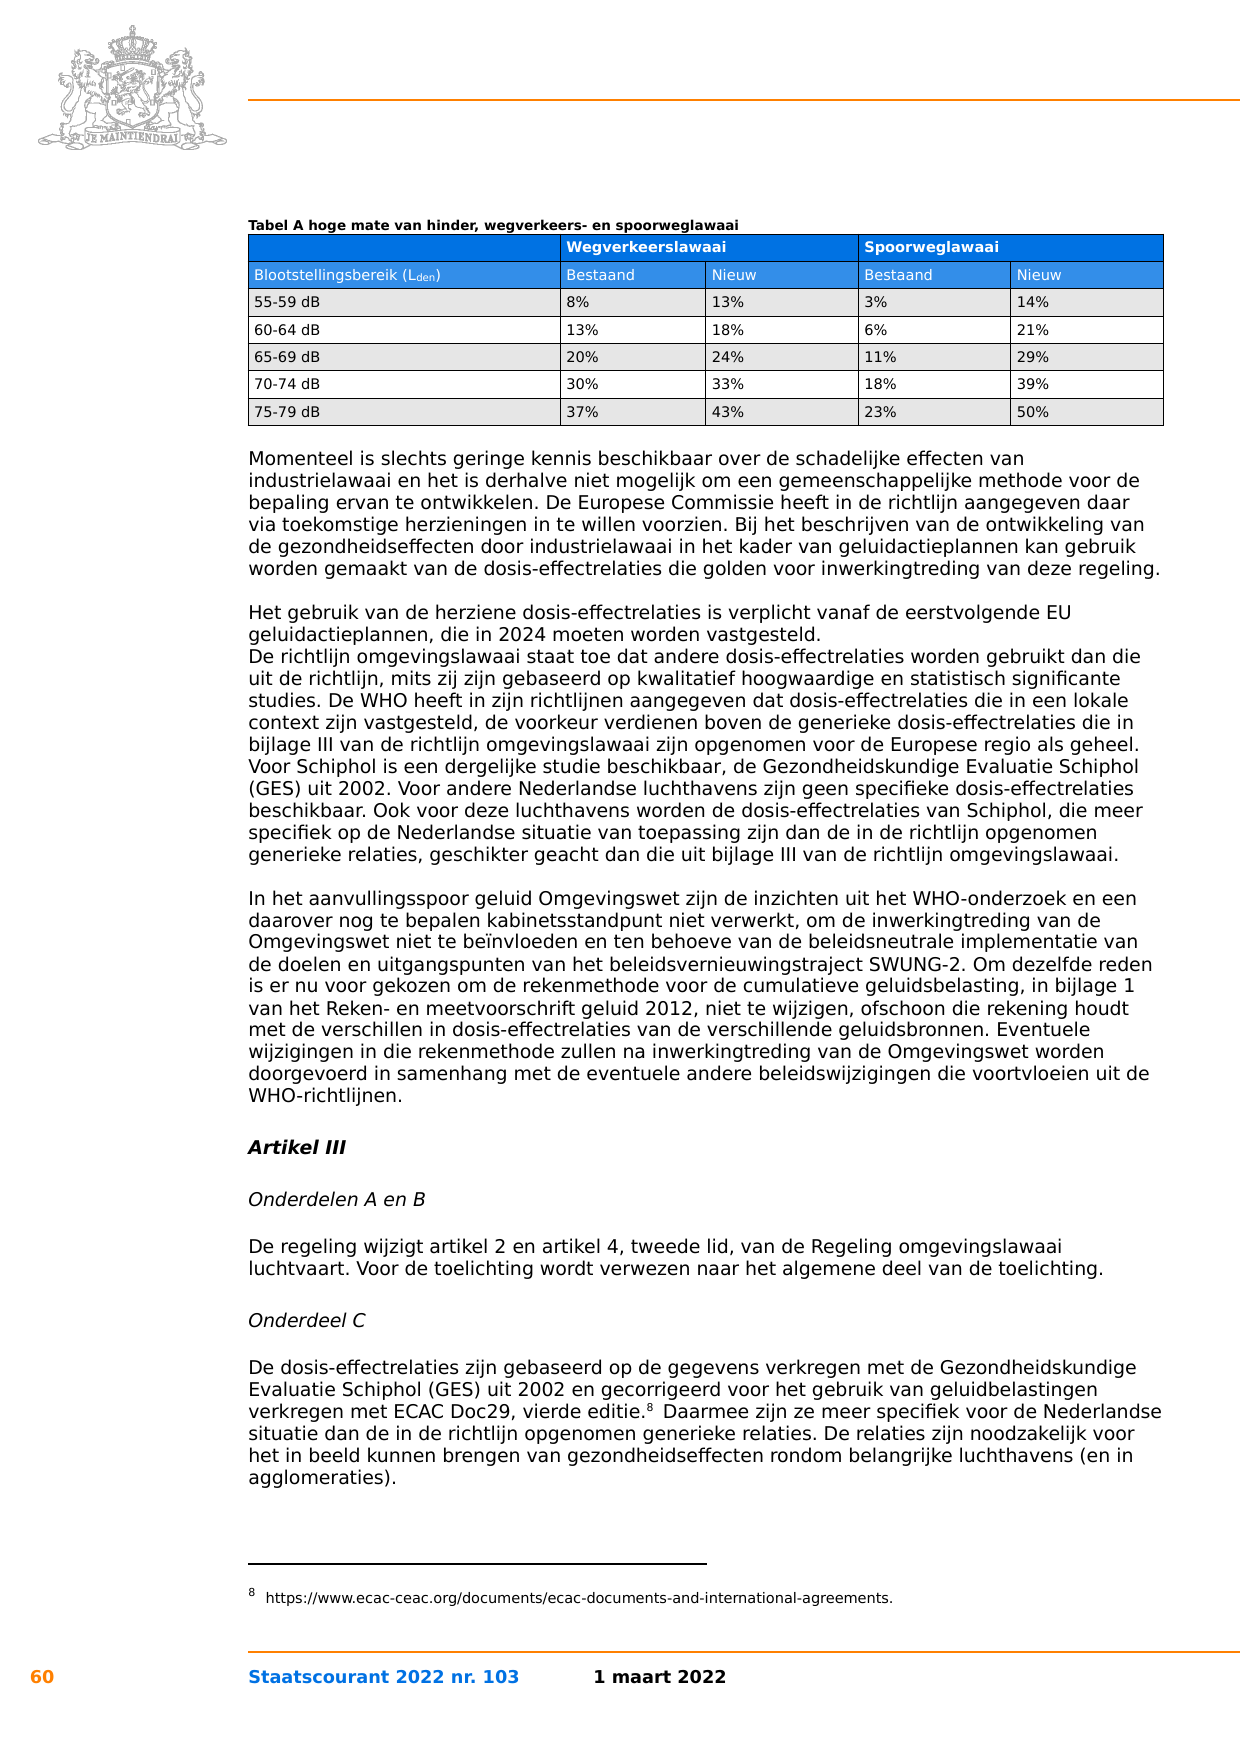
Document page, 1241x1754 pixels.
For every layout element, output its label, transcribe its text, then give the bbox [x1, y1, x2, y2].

table_cell 21% [1011, 317, 1163, 343]
text De dosis-effectrelaties zijn gebaseerd op de gegevens verkregen met de Gezondheidskundige Evaluatie Schiphol (GES) uit 2002 en gecorrigeerd voor het gebruik van geluidbelastingen verkregen met ECAC Doc29, vierde editie. Daarmee zijn ze meer specifiek voor de Nederlandse situatie dan de in de richtlijn opgenomen generieke relaties. De relaties zijn noodzakelijk voor het in beeld kunnen brengen van gezondheidseffecten rondom belangrijke luchthavens (en in agglomeraties). [248, 1357, 1163, 1489]
table_cell Bestaand [859, 262, 1010, 288]
text In het aanvullingsspoor geluid Omgevingswet zijn de inzichten uit het WHO-onderzoek en een daarover nog te bepalen kabinetsstandpunt niet verwerkt, om de inwerkingtreding van de Omgevingswet niet te beïnvloeden en ten behoeve van de beleidsneutrale implementatie van de doelen en uitgangspunten van het beleidsvernieuwingstraject SWUNG-2. Om dezelfde reden is er nu voor gekozen om de rekenmethode voor de cumulatieve geluidsbelasting, in bijlage 1 van het Reken- en meetvoorschrift geluid 2012, niet te wijzigen, ofschoon die rekening houdt met de verschillen in dosis-effectrelaties van de verschillende geluidsbronnen. Eventuele wijzigingen in die rekenmethode zullen na inwerkingtreding van de Omgevingswet worden doorgevoerd in samenhang met de eventuele andere beleidswijzigingen die voortvloeien uit de WHO-richtlijnen. [248, 887, 1163, 1107]
text Voor Schiphol is een dergelijke studie beschikbaar, de Gezondheidskundige Evaluatie Schiphol (GES) uit 2002. Voor andere Nederlandse luchthavens zijn geen specifieke dosis-effectrelaties beschikbaar. Ook voor deze luchthavens worden de dosis-effectrelaties van Schiphol, die meer specifiek op de Nederlandse situatie van toepassing zijn dan de in de richtlijn opgenomen generieke relaties, geschikter geacht dan die uit bijlage III van de richtlijn omgevingslawaai. [248, 756, 1163, 866]
table_cell 30% [561, 371, 705, 398]
table_cell 55-59 dB [249, 289, 560, 316]
table_cell 37% [561, 399, 705, 425]
text Momenteel is slechts geringe kennis beschikbaar over de schadelijke effecten van industrielawaai en het is derhalve niet mogelijk om een gemeenschappelijke methode voor de bepaling ervan te ontwikkelen. De Europese Commissie heeft in de richtlijn aangegeven daar via toekomstige herzieningen in te willen voorzien. Bij het beschrijven van de ontwikkeling van de gezondheidseffecten door industrielawaai in het kader van geluidactieplannen kan gebruik worden gemaakt van de dosis-effectrelaties die golden voor inwerkingtreding van deze regeling. [248, 448, 1163, 580]
table_cell 60-64 dB [249, 317, 560, 343]
table_cell Nieuw [1011, 262, 1163, 288]
table_cell Wegverkeerslawaai [561, 235, 858, 261]
table_cell 14% [1011, 289, 1163, 316]
table_cell Spoorweglawaai [859, 235, 1163, 261]
table_cell 24% [706, 344, 858, 370]
table_cell 23% [859, 399, 1010, 425]
table_cell Nieuw [706, 262, 858, 288]
table_cell 20% [561, 344, 705, 370]
table_cell 33% [706, 371, 858, 398]
table_cell [249, 235, 560, 261]
table_cell 6% [859, 317, 1010, 343]
table_cell 8% [561, 289, 705, 316]
table_cell 39% [1011, 371, 1163, 398]
table_cell 13% [706, 289, 858, 316]
text De regeling wijzigt artikel 2 en artikel 4, tweede lid, van de Regeling omgevingslawaai luchtvaart. Voor de toelichting wordt verwezen naar het algemene deel van de toelichting. [248, 1236, 1163, 1280]
text https://www.ecac-ceac.org/documents/ecac-documents-and-international-agreements. [248, 1586, 1163, 1608]
table_cell 18% [859, 371, 1010, 398]
table_cell 43% [706, 399, 858, 425]
table_cell Bestaand [561, 262, 705, 288]
table_cell 50% [1011, 399, 1163, 425]
table_cell 3% [859, 289, 1010, 316]
table_cell 13% [561, 317, 705, 343]
subtitle Onderdelen A en B [248, 1189, 1163, 1211]
table_cell 29% [1011, 344, 1163, 370]
subtitle Onderdeel C [248, 1310, 1163, 1332]
subtitle Artikel III [248, 1137, 1163, 1159]
text De richtlijn omgevingslawaai staat toe dat andere dosis-effectrelaties worden gebruikt dan die uit de richtlijn, mits zij zijn gebaseerd op kwalitatief hoogwaardige en statistisch significante studies. De WHO heeft in zijn richtlijnen aangegeven dat dosis-effectrelaties die in een lokale context zijn vastgesteld, de voorkeur verdienen boven de generieke dosis-effectrelaties die in bijlage III van de richtlijn omgevingslawaai zijn opgenomen voor de Europese regio als geheel. [248, 646, 1163, 756]
table_cell 18% [706, 317, 858, 343]
text [248, 130, 1163, 196]
table_cell 70-74 dB [249, 371, 560, 398]
table_cell Blootstellingsbereik (Lden) [249, 262, 560, 288]
table_cell 65-69 dB [249, 344, 560, 370]
table_header Tabel A hoge mate van hinder, wegverkeers- en spoorweglawaai [248, 218, 1163, 233]
text Het gebruik van de herziene dosis-effectrelaties is verplicht vanaf de eerstvolgende EU geluidactieplannen, die in 2024 moeten worden vastgesteld. [248, 602, 1163, 646]
picture [38, 25, 227, 150]
table_cell 75-79 dB [249, 399, 560, 425]
table_cell 11% [859, 344, 1010, 370]
